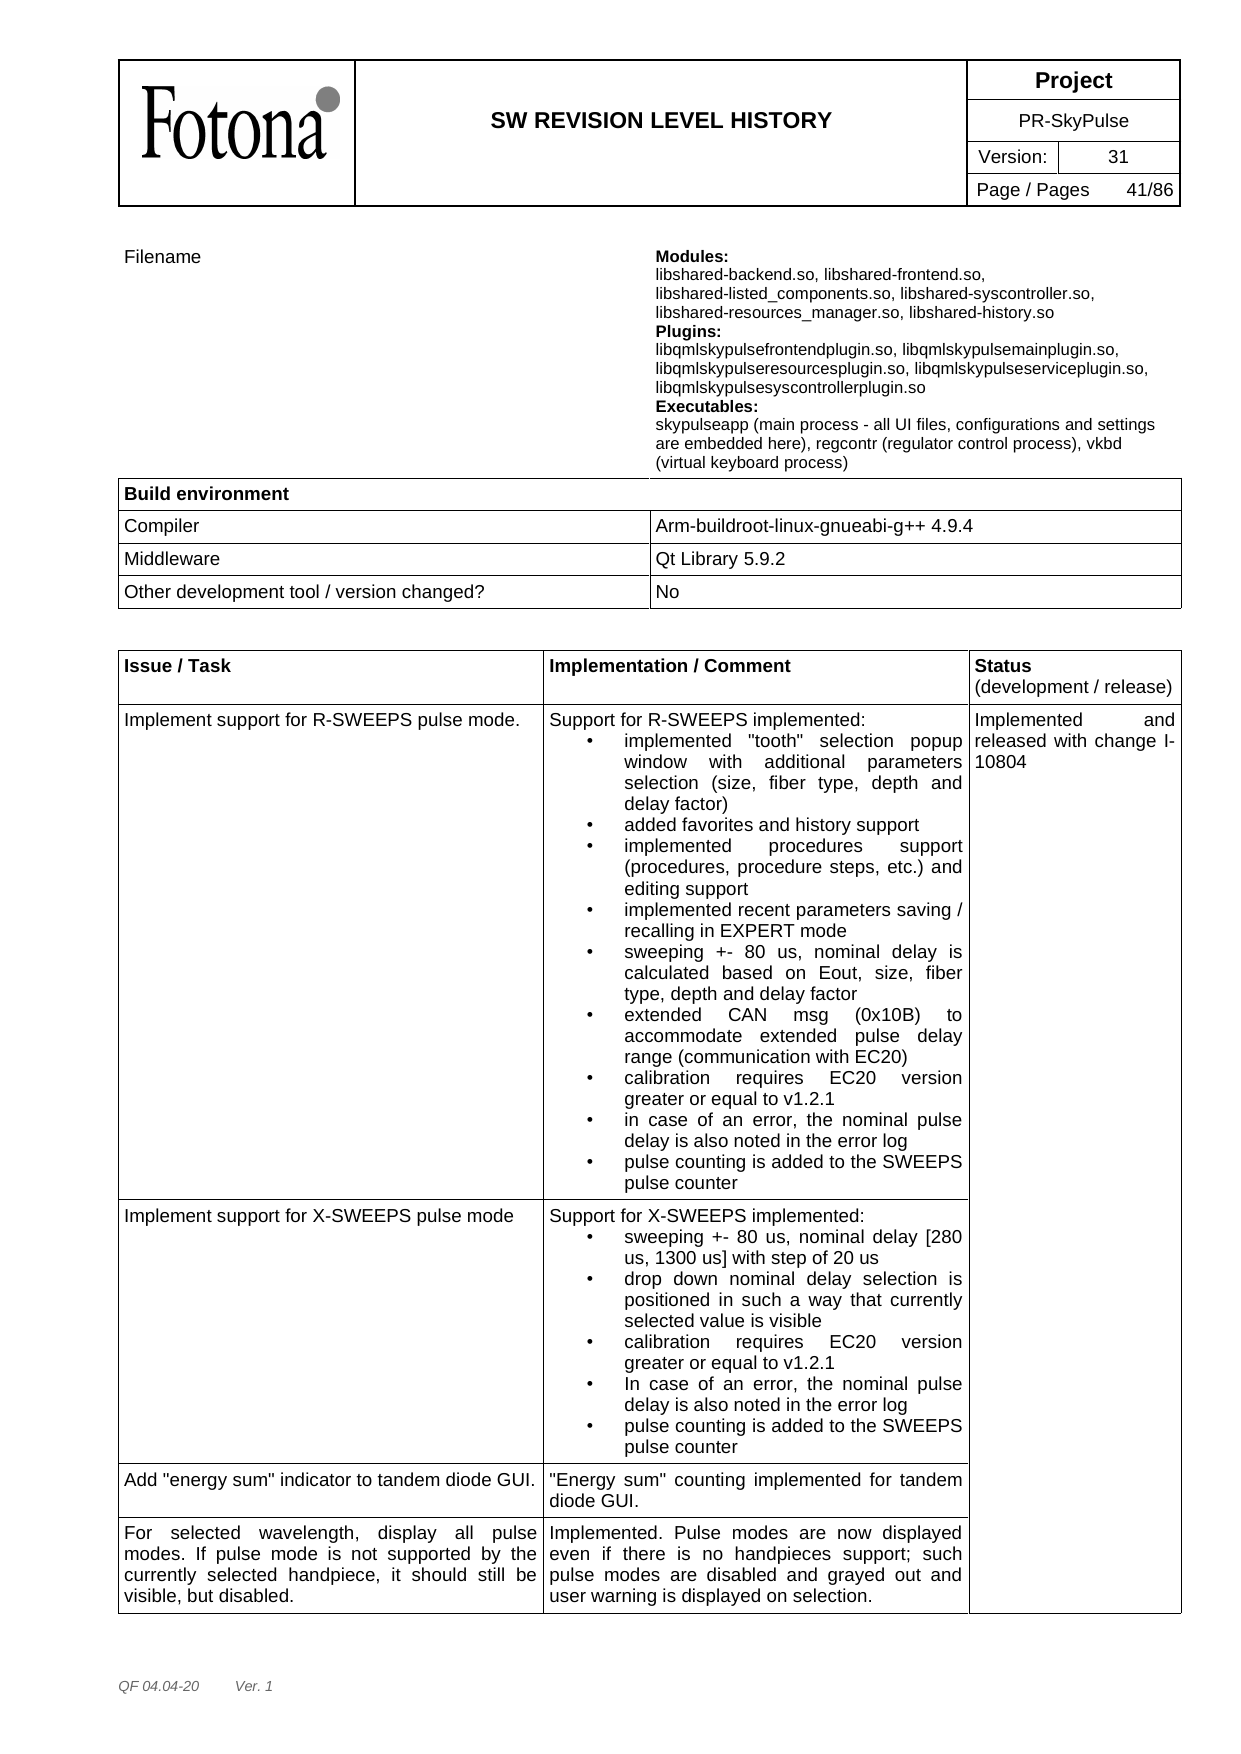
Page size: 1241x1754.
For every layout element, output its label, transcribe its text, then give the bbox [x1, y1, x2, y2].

table_cell Qt Library 5.9.2 [651, 544, 1181, 575]
table_cell Filename [118, 241, 649, 478]
table_cell Implement support for R-SWEEPS pulse mode. [119, 705, 543, 1199]
table_cell Other development tool / version changed? [119, 576, 649, 608]
table_cell Modules: libshared-backend.so, libshared-frontend.so, libshared-listed_components.so, libshared-syscontroller.so, libshared-resources_manager.so, libshared-history.so Plugins: libqmlskypulsefrontendplugin.so, libqmlskypulsemainplugin.so, libqmlskypulseresourcesplugin.so, libqmlskypulseserviceplugin.so, libqmlskypulsesyscontrollerplugin.so Executables: skypulseapp (main process - all UI files, configurations and settings are embedded here), regcontr (regulator control process), vkbd (virtual keyboard process) [650, 241, 1181, 478]
table_cell Add "energy sum" indicator to tandem diode GUI. [119, 1464, 543, 1517]
table_cell Middleware [119, 544, 649, 575]
table_cell Implement support for X-SWEEPS pulse mode [119, 1200, 543, 1463]
table_cell Build environment [119, 479, 1181, 510]
table_cell Compiler [119, 511, 649, 543]
table_cell "Energy sum" counting implemented for tandem diode GUI. [544, 1464, 968, 1517]
table_cell Arm-buildroot-linux-gnueabi-g++ 4.9.4 [651, 511, 1181, 543]
table_header Status (development / release) [970, 651, 1181, 704]
table_cell For selected wavelength, display all pulse modes. If pulse mode is not supported by the currently selected handpiece, it should still be visible, but disabled. [119, 1518, 543, 1613]
table_cell No [651, 576, 1181, 608]
table_cell Implemented. Pulse modes are now displayed even if there is no handpieces support; such pulse modes are disabled and grayed out and user warning is displayed on selection. [544, 1518, 968, 1613]
table_header Implementation / Comment [544, 651, 968, 704]
table_header Issue / Task [119, 651, 543, 704]
table_cell Support for R-SWEEPS implemented: implemented "tooth" selection popup window with additional parameters selection (size, fiber type, depth and delay factor) added favorites and history support implemented procedures support (procedures, procedure steps, etc.) and editing support implemented recent parameters saving / recalling in EXPERT mode sweeping +- 80 us, nominal delay is calculated based on Eout, size, fiber type, depth and delay factor extended CAN msg (0x10B) to accommodate extended pulse delay range (communication with EC20) calibration requires EC20 version greater or equal to v1.2.1 in case of an error, the nominal pulse delay is also noted in the error log pulse counting is added to the SWEEPS pulse counter [544, 705, 968, 1199]
table_cell Implemented and released with change I-10804 [970, 705, 1181, 1613]
table_cell Support for X-SWEEPS implemented: sweeping +- 80 us, nominal delay [280 us, 1300 us] with step of 20 us drop down nominal delay selection is positioned in such a way that currently selected value is visible calibration requires EC20 version greater or equal to v1.2.1 In case of an error, the nominal pulse delay is also noted in the error log pulse counting is added to the SWEEPS pulse counter [544, 1200, 968, 1463]
